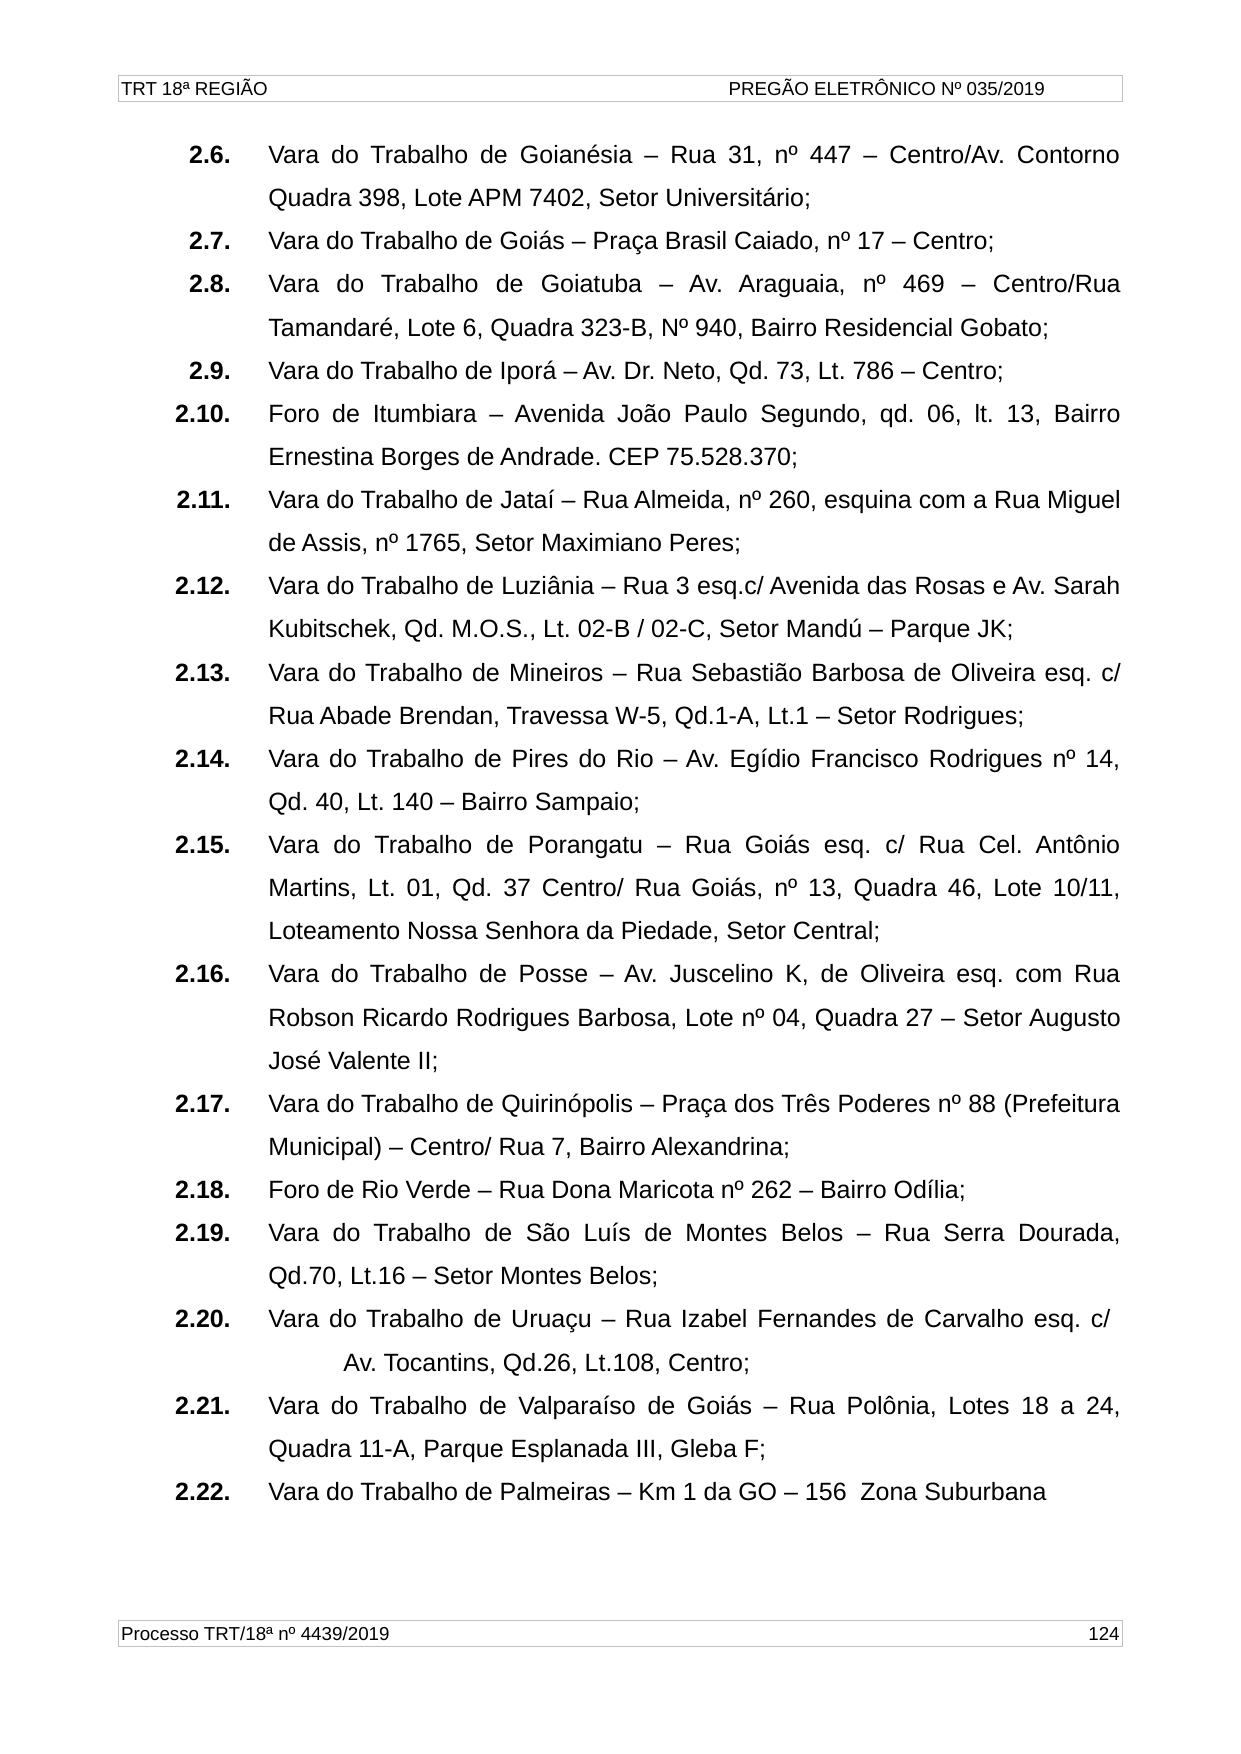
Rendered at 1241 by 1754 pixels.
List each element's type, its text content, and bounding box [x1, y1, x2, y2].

list Vara do Trabalho de Goiatuba – Av. Araguaia, nº 469 – Centro/Rua Tamandaré, Lote 6, Quadra 323-B, Nº 940, Bairro Residencial Gobato; [231, 269, 1122, 341]
list Vara do Trabalho de Goianésia – Rua 31, nº 447 – Centro/Av. Contorno Quadra 398, Lote APM 7402, Setor Universitário; [231, 140, 1122, 212]
list Vara do Trabalho de Palmeiras – Km 1 da GO – 156 Zona Suburbana [231, 1477, 1122, 1506]
list Vara do Trabalho de Luziânia – Rua 3 esq.c/ Avenida das Rosas e Av. Sarah Kubitschek, Qd. M.O.S., Lt. 02-B / 02-C, Setor Mandú – Parque JK; [231, 571, 1122, 643]
list Vara do Trabalho de Uruaçu – Rua Izabel Fernandes de Carvalho esq. c/ Av. Tocantins, Qd.26, Lt.108, Centro; [231, 1304, 1122, 1376]
list Vara do Trabalho de Porangatu – Rua Goiás esq. c/ Rua Cel. Antônio Martins, Lt. 01, Qd. 37 Centro/ Rua Goiás, nº 13, Quadra 46, Lote 10/11, Loteamento Nossa Senhora da Piedade, Setor Central; [231, 830, 1122, 945]
list Vara do Trabalho de São Luís de Montes Belos – Rua Serra Dourada, Qd.70, Lt.16 – Setor Montes Belos; [231, 1218, 1122, 1290]
list Vara do Trabalho de Posse – Av. Juscelino K, de Oliveira esq. com Rua Robson Ricardo Rodrigues Barbosa, Lote nº 04, Quadra 27 – Setor Augusto José Valente II; [231, 959, 1122, 1074]
list Foro de Itumbiara – Avenida João Paulo Segundo, qd. 06, lt. 13, Bairro Ernestina Borges de Andrade. CEP 75.528.370; [231, 399, 1122, 471]
list Vara do Trabalho de Quirinópolis – Praça dos Três Poderes nº 88 (Prefeitura Municipal) – Centro/ Rua 7, Bairro Alexandrina; [231, 1089, 1122, 1161]
list Vara do Trabalho de Goiás – Praça Brasil Caiado, nº 17 – Centro; [231, 226, 1122, 255]
list Vara do Trabalho de Valparaíso de Goiás – Rua Polônia, Lotes 18 a 24, Quadra 11-A, Parque Esplanada III, Gleba F; [231, 1391, 1122, 1462]
list Vara do Trabalho de Mineiros – Rua Sebastião Barbosa de Oliveira esq. c/ Rua Abade Brendan, Travessa W-5, Qd.1-A, Lt.1 – Setor Rodrigues; [231, 657, 1122, 729]
list Vara do Trabalho de Iporá – Av. Dr. Neto, Qd. 73, Lt. 786 – Centro; [231, 356, 1122, 384]
list Foro de Rio Verde – Rua Dona Maricota nº 262 – Bairro Odília; [231, 1175, 1122, 1204]
list Vara do Trabalho de Pires do Rio – Av. Egídio Francisco Rodrigues nº 14, Qd. 40, Lt. 140 – Bairro Sampaio; [231, 744, 1122, 816]
list Vara do Trabalho de Jataí – Rua Almeida, nº 260, esquina com a Rua Miguel de Assis, nº 1765, Setor Maximiano Peres; [231, 485, 1122, 557]
